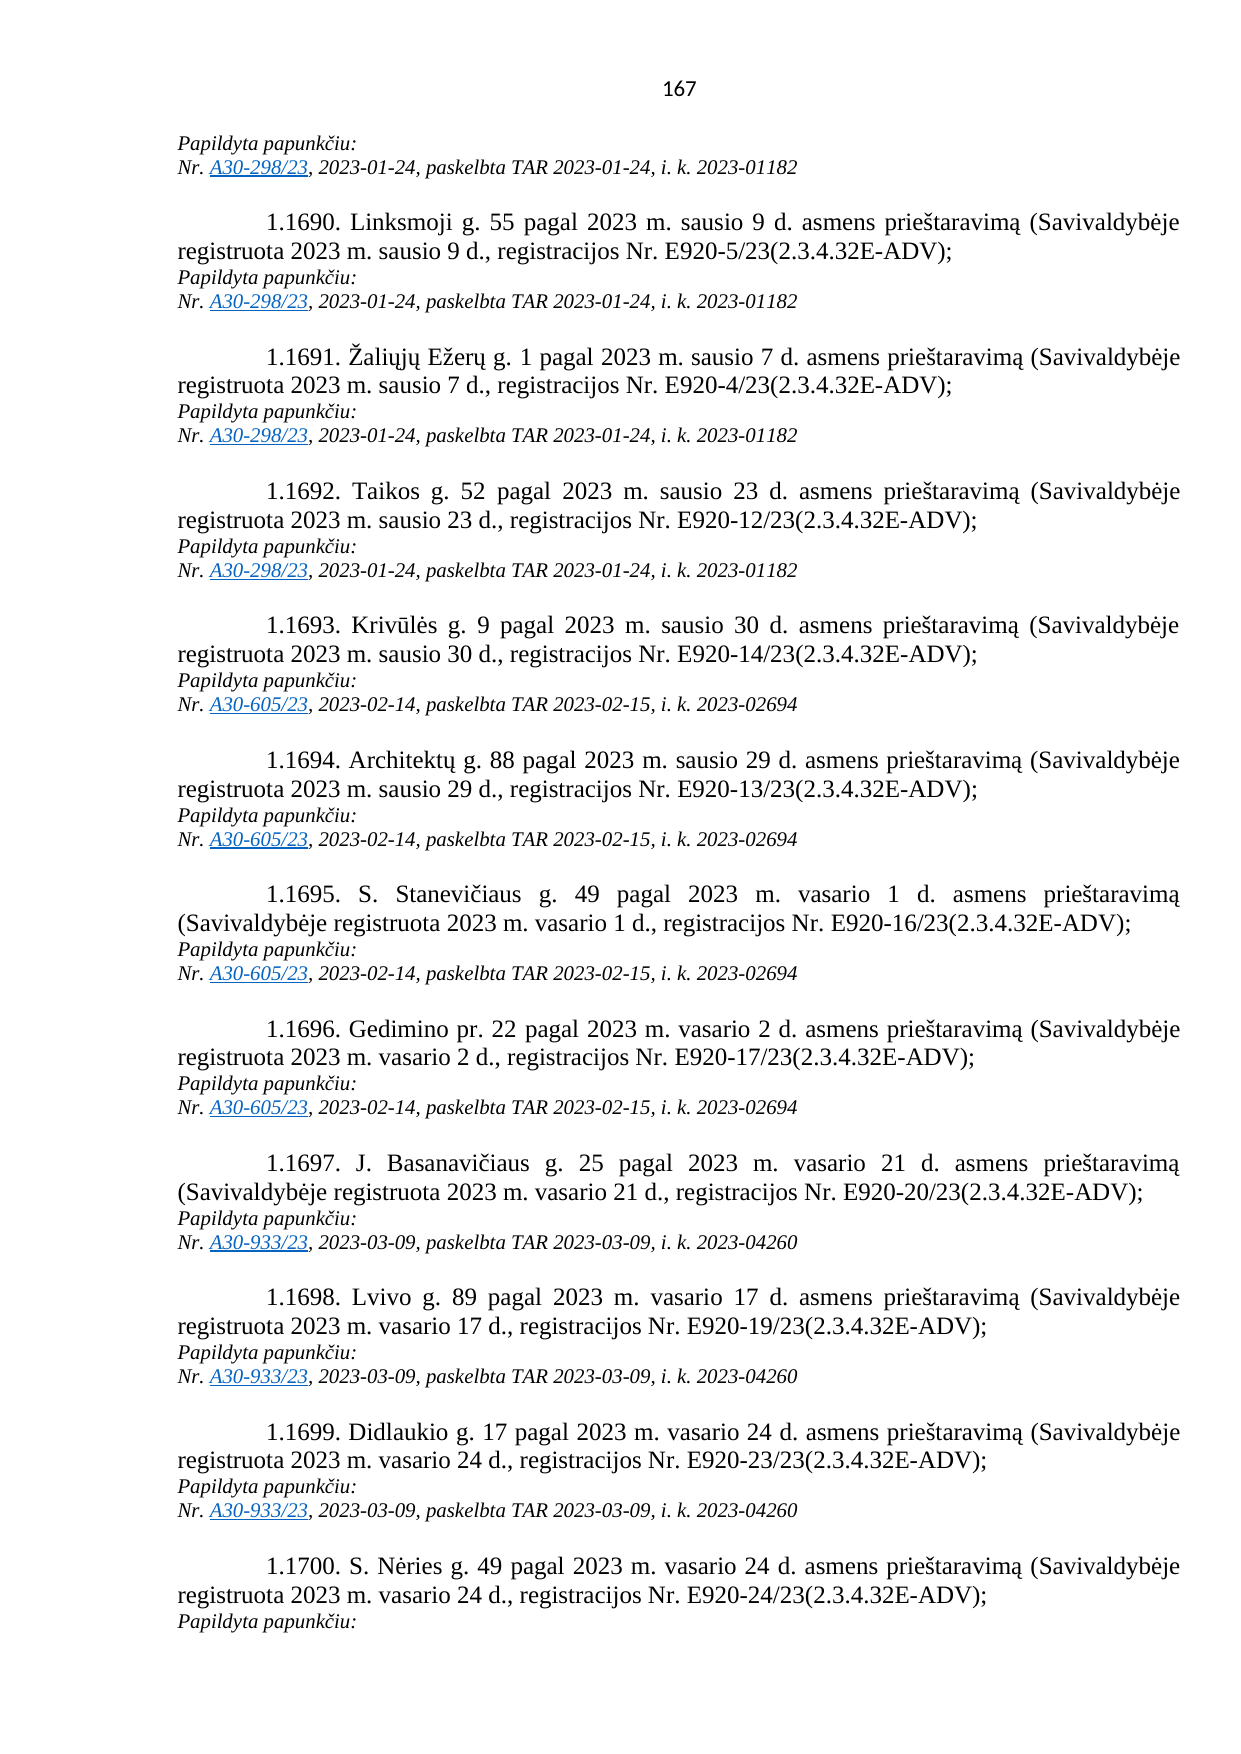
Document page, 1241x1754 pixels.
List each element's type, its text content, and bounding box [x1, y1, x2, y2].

text 1.1693. Krivūlės g. 9 pagal 2023 m. sausio 30 d. asmens prieštaravimą (Savivaldybėje registruota 2023 m. sausio 30 d., registracijos Nr. E920-14/23(2.3.4.32E-ADV); [177, 611, 1181, 668]
text 1.1698. Lvivo g. 89 pagal 2023 m. vasario 17 d. asmens prieštaravimą (Savivaldybėje registruota 2023 m. vasario 17 d., registracijos Nr. E920-19/23(2.3.4.32E-ADV); [177, 1282, 1181, 1340]
text Nr. A30-298/23, 2023-01-24, paskelbta TAR 2023-01-24, i. k. 2023-01182 [177, 423, 1181, 447]
text Papildyta papunkčiu: [177, 131, 1181, 155]
text Papildyta papunkčiu: [177, 937, 1181, 961]
text Nr. A30-933/23, 2023-03-09, paskelbta TAR 2023-03-09, i. k. 2023-04260 [177, 1498, 1181, 1522]
text Nr. A30-298/23, 2023-01-24, paskelbta TAR 2023-01-24, i. k. 2023-01182 [177, 558, 1181, 582]
text 1.1691. Žaliųjų Ežerų g. 1 pagal 2023 m. sausio 7 d. asmens prieštaravimą (Savivaldybėje registruota 2023 m. sausio 7 d., registracijos Nr. E920-4/23(2.3.4.32E-ADV); [177, 342, 1181, 399]
text Nr. A30-933/23, 2023-03-09, paskelbta TAR 2023-03-09, i. k. 2023-04260 [177, 1230, 1181, 1254]
text 1.1694. Architektų g. 88 pagal 2023 m. sausio 29 d. asmens prieštaravimą (Savivaldybėje registruota 2023 m. sausio 29 d., registracijos Nr. E920-13/23(2.3.4.32E-ADV); [177, 745, 1181, 802]
text Nr. A30-933/23, 2023-03-09, paskelbta TAR 2023-03-09, i. k. 2023-04260 [177, 1364, 1181, 1388]
text Papildyta papunkčiu: [177, 1340, 1181, 1364]
text Nr. A30-605/23, 2023-02-14, paskelbta TAR 2023-02-15, i. k. 2023-02694 [177, 961, 1181, 985]
text 1.1700. S. Nėries g. 49 pagal 2023 m. vasario 24 d. asmens prieštaravimą (Savivaldybėje registruota 2023 m. vasario 24 d., registracijos Nr. E920-24/23(2.3.4.32E-ADV); [177, 1551, 1181, 1609]
text Nr. A30-605/23, 2023-02-14, paskelbta TAR 2023-02-15, i. k. 2023-02694 [177, 1095, 1181, 1119]
text Papildyta papunkčiu: [177, 265, 1181, 289]
text Papildyta papunkčiu: [177, 1071, 1181, 1095]
text Papildyta papunkčiu: [177, 1474, 1181, 1498]
text Nr. A30-605/23, 2023-02-14, paskelbta TAR 2023-02-15, i. k. 2023-02694 [177, 827, 1181, 851]
text 1.1690. Linksmoji g. 55 pagal 2023 m. sausio 9 d. asmens prieštaravimą (Savivaldybėje registruota 2023 m. sausio 9 d., registracijos Nr. E920-5/23(2.3.4.32E-ADV); [177, 207, 1181, 265]
text Nr. A30-298/23, 2023-01-24, paskelbta TAR 2023-01-24, i. k. 2023-01182 [177, 289, 1181, 313]
text Nr. A30-298/23, 2023-01-24, paskelbta TAR 2023-01-24, i. k. 2023-01182 [177, 155, 1181, 179]
text Papildyta papunkčiu: [177, 668, 1181, 692]
text Papildyta papunkčiu: [177, 399, 1181, 423]
text 1.1699. Didlaukio g. 17 pagal 2023 m. vasario 24 d. asmens prieštaravimą (Savivaldybėje registruota 2023 m. vasario 24 d., registracijos Nr. E920-23/23(2.3.4.32E-ADV); [177, 1417, 1181, 1474]
text 1.1692. Taikos g. 52 pagal 2023 m. sausio 23 d. asmens prieštaravimą (Savivaldybėje registruota 2023 m. sausio 23 d., registracijos Nr. E920-12/23(2.3.4.32E-ADV); [177, 476, 1181, 534]
text 1.1697. J. Basanavičiaus g. 25 pagal 2023 m. vasario 21 d. asmens prieštaravimą (Savivaldybėje registruota 2023 m. vasario 21 d., registracijos Nr. E920-20/23(2.3.4.32E-ADV); [177, 1148, 1181, 1206]
text Papildyta papunkčiu: [177, 802, 1181, 827]
text Papildyta papunkčiu: [177, 1206, 1181, 1230]
text Nr. A30-605/23, 2023-02-14, paskelbta TAR 2023-02-15, i. k. 2023-02694 [177, 692, 1181, 716]
text 1.1695. S. Stanevičiaus g. 49 pagal 2023 m. vasario 1 d. asmens prieštaravimą (Savivaldybėje registruota 2023 m. vasario 1 d., registracijos Nr. E920-16/23(2.3.4.32E-ADV); [177, 879, 1181, 937]
text Papildyta papunkčiu: [177, 1609, 1181, 1633]
text Papildyta papunkčiu: [177, 534, 1181, 558]
text 1.1696. Gedimino pr. 22 pagal 2023 m. vasario 2 d. asmens prieštaravimą (Savivaldybėje registruota 2023 m. vasario 2 d., registracijos Nr. E920-17/23(2.3.4.32E-ADV); [177, 1014, 1181, 1071]
